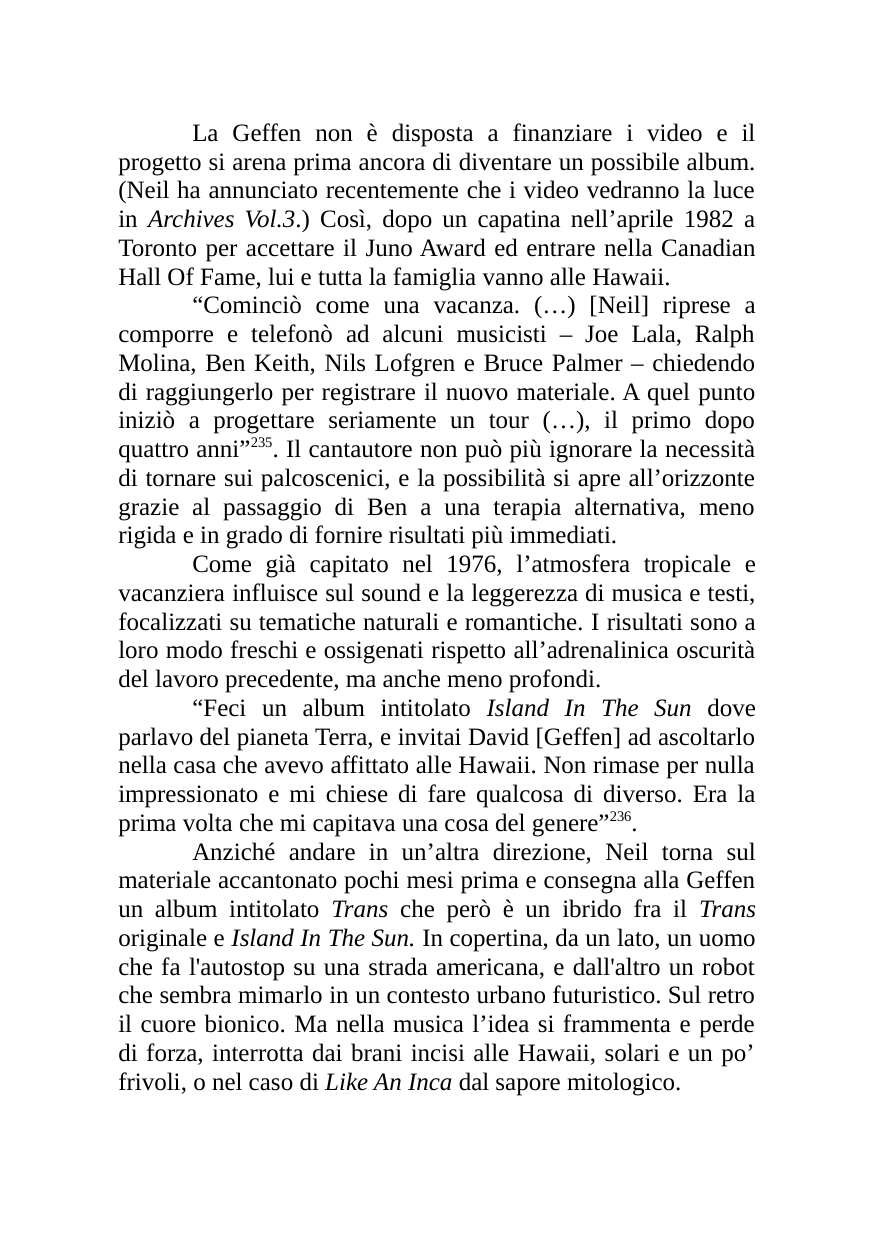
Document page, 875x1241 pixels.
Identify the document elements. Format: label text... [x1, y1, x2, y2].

text Anziché andare in un’altra direzione, Neil torna sul materiale accantonato pochi mesi prima e consegna alla Geffen un album intitolato Trans che però è un ibrido fra il Trans originale e Island In The Sun. In copertina, da un lato, un uomo che fa l'autostop su una strada americana, e dall'altro un robot che sembra mimarlo in un contesto urbano futuristico. Sul retro il cuore bionico. Ma nella musica l’idea si frammenta e perde di forza, interrotta dai brani incisi alle Hawaii, solari e un po’ frivoli, o nel caso di Like An Inca dal sapore mitologico. [118, 837, 756, 1096]
text “Feci un album intitolato Island In The Sun dove parlavo del pianeta Terra, e invitai David [Geffen] ad ascoltarlo nella casa che avevo affittato alle Hawaii. Non rimase per nulla impressionato e mi chiese di fare qualcosa di diverso. Era la prima volta che mi capitava una cosa del genere”. [118, 693, 756, 837]
text La Geffen non è disposta a finanziare i video e il progetto si arena prima ancora di diventare un possibile album. (Neil ha annunciato recentemente che i video vedranno la luce in Archives Vol.3.) Così, dopo un capatina nell’aprile 1982 a Toronto per accettare il Juno Award ed entrare nella Canadian Hall Of Fame, lui e tutta la famiglia vanno alle Hawaii. [118, 118, 756, 291]
text “Cominciò come una vacanza. (…) [Neil] riprese a comporre e telefonò ad alcuni musicisti – Joe Lala, Ralph Molina, Ben Keith, Nils Lofgren e Bruce Palmer – chiedendo di raggiungerlo per registrare il nuovo materiale. A quel punto iniziò a progettare seriamente un tour (…), il primo dopo quattro anni”. Il cantautore non può più ignorare la necessità di tornare sui palcoscenici, e la possibilità si apre all’orizzonte grazie al passaggio di Ben a una terapia alternativa, meno rigida e in grado di fornire risultati più immediati. [118, 291, 756, 549]
text Come già capitato nel 1976, l’atmosfera tropicale e vacanziera influisce sul sound e la leggerezza di musica e testi, focalizzati su tematiche naturali e romantiche. I risultati sono a loro modo freschi e ossigenati rispetto all’adrenalinica oscurità del lavoro precedente, ma anche meno profondi. [118, 549, 756, 693]
